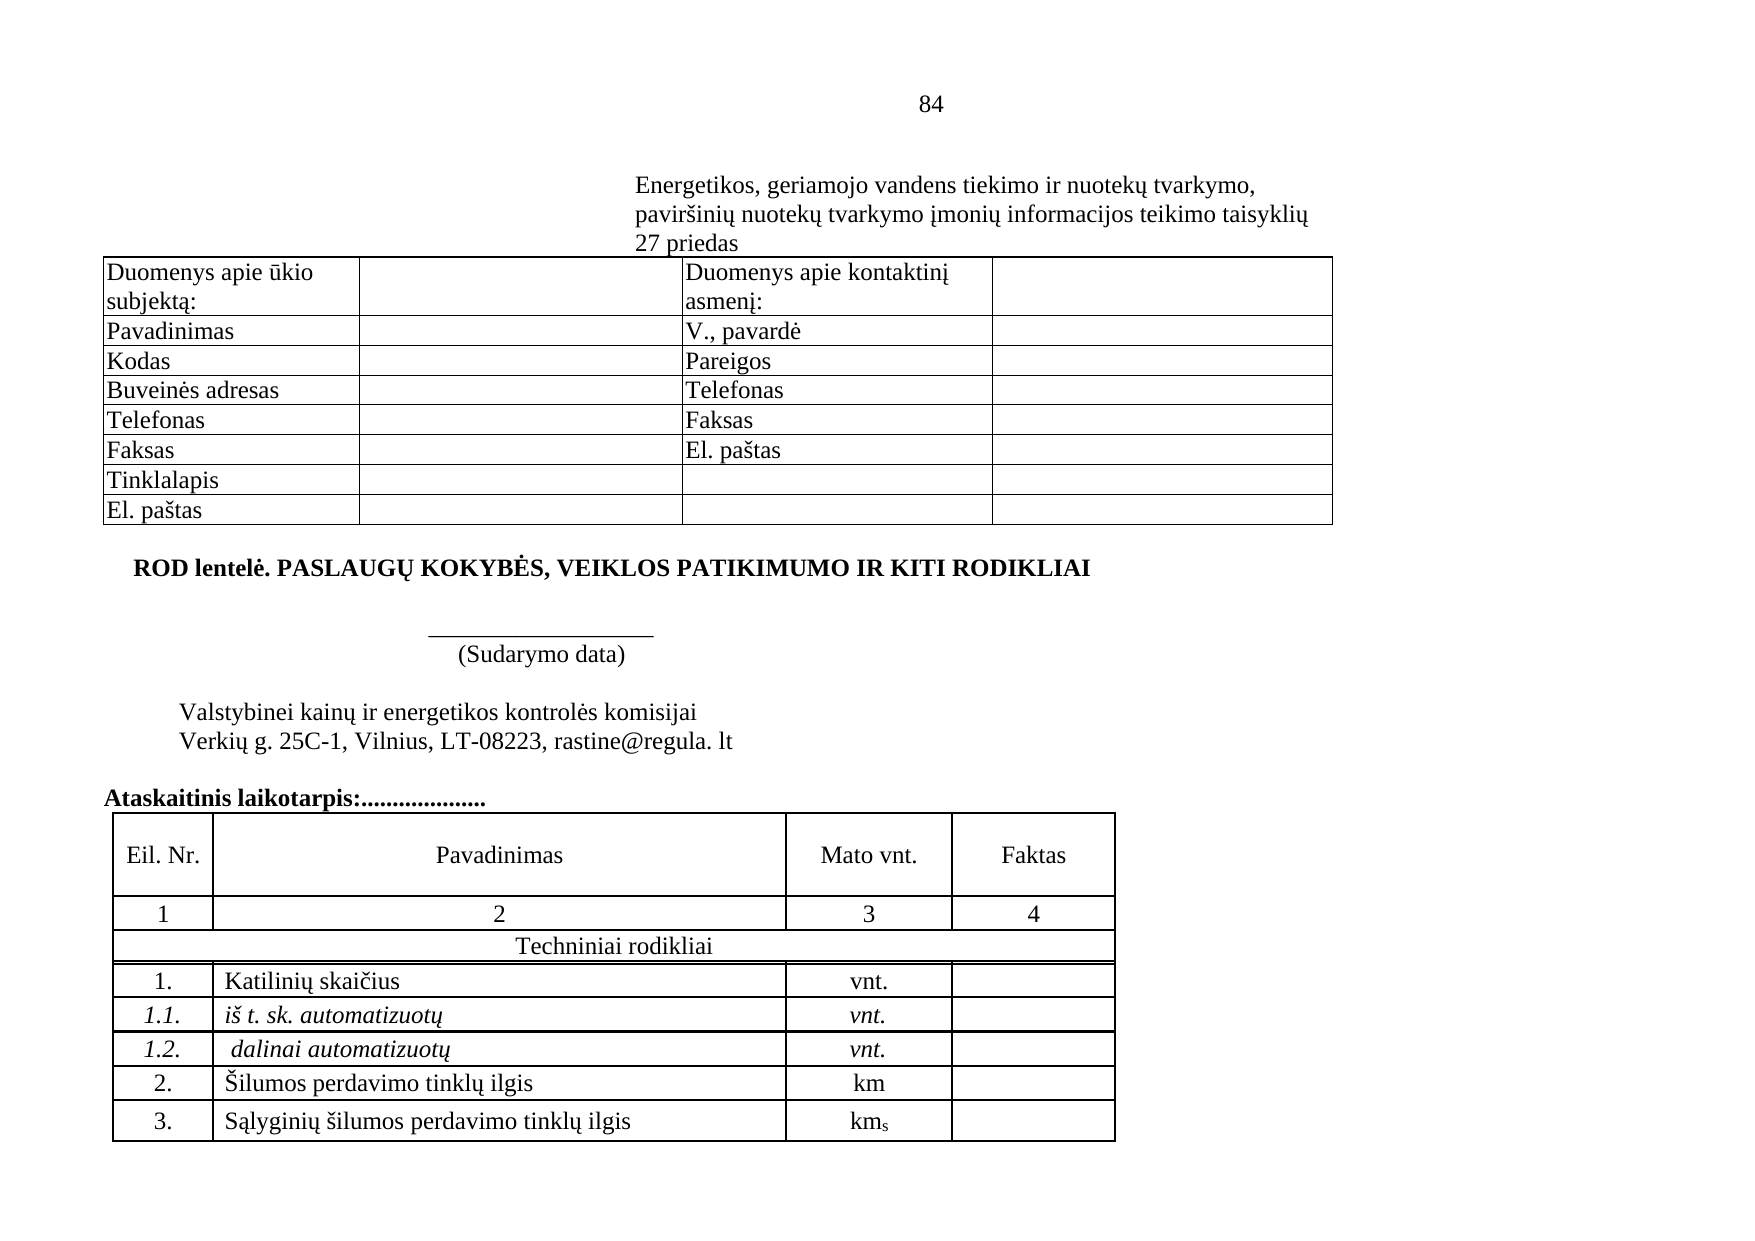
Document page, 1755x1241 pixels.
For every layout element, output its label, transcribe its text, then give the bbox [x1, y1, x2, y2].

table_header Duomenys apie ūkio subjektą: [104, 258, 359, 315]
table_cell [360, 435, 682, 464]
table_cell [953, 965, 1114, 996]
text Verkių g. 25C-1, Vilnius, LT-08223, rastine@regula. lt [103, 726, 1683, 754]
table_cell 3 [787, 897, 951, 929]
table_cell [953, 1101, 1114, 1140]
table_cell 1.1. [114, 998, 212, 1030]
table_cell 1.2. [114, 1033, 212, 1065]
text paviršinių nuotekų tvarkymo įmonių informacijos teikimo taisyklių [635, 199, 1683, 228]
text (Sudarymo data) [458, 639, 1683, 668]
table_cell Telefonas [683, 376, 992, 404]
table_cell [953, 1067, 1114, 1099]
table_cell [993, 346, 1332, 374]
table_cell [993, 316, 1332, 345]
table_cell [360, 346, 682, 374]
table_cell [953, 998, 1114, 1030]
table_cell Buveinės adresas [104, 376, 359, 404]
text Ataskaitinis laikotarpis:.................... [103, 783, 1683, 812]
table_cell [683, 465, 992, 494]
table_cell Pareigos [683, 346, 992, 374]
table_cell [360, 405, 682, 434]
table_cell 1. [114, 965, 212, 996]
table_cell [360, 465, 682, 494]
table_cell vnt. [787, 998, 951, 1030]
table_header Faktas [953, 814, 1114, 895]
table_cell Pavadinimas [104, 316, 359, 345]
table_header Pavadinimas [214, 814, 785, 895]
table_cell V., pavardė [683, 316, 992, 345]
table_cell [993, 376, 1332, 404]
table_cell Tinklalapis [104, 465, 359, 494]
table_cell [360, 376, 682, 404]
text Energetikos, geriamojo vandens tiekimo ir nuotekų tvarkymo, [635, 170, 1683, 199]
table_cell vnt. [787, 965, 951, 996]
table_cell 1 [114, 897, 212, 929]
text __________________ [428, 611, 1683, 639]
text Valstybinei kainų ir energetikos kontrolės komisijai [103, 697, 1683, 726]
table_cell [993, 435, 1332, 464]
text ROD lentelė. PASLAUGŲ KOKYBĖS, VEIKLOS PATIKIMUMO IR KITI RODIKLIAI [133, 553, 1683, 582]
table_header [993, 258, 1332, 315]
table_cell Šilumos perdavimo tinklų ilgis [214, 1067, 785, 1099]
table_cell Faksas [683, 405, 992, 434]
table_cell 4 [953, 897, 1114, 929]
table_cell Katilinių skaičius [214, 965, 785, 996]
table_header Duomenys apie kontaktinį asmenį: [683, 258, 992, 315]
table_header [360, 258, 682, 315]
table_cell 2 [214, 897, 785, 929]
table_cell [953, 1033, 1114, 1065]
table_cell El. paštas [104, 495, 359, 523]
table_cell dalinai automatizuotų [214, 1033, 785, 1065]
table_cell Faksas [104, 435, 359, 464]
table_cell [993, 495, 1332, 523]
table_header Eil. Nr. [114, 814, 212, 895]
text 27 priedas [635, 228, 1683, 256]
table_header Mato vnt. [787, 814, 951, 895]
table_cell Sąlyginių šilumos perdavimo tinklų ilgis [214, 1101, 785, 1140]
table_cell [993, 405, 1332, 434]
table_cell [360, 495, 682, 523]
table_cell El. paštas [683, 435, 992, 464]
table_cell vnt. [787, 1033, 951, 1065]
table_cell 3. [114, 1101, 212, 1140]
table_cell kms [787, 1101, 951, 1140]
table_cell Kodas [104, 346, 359, 374]
table_cell km [787, 1067, 951, 1099]
table_cell [360, 316, 682, 345]
table_cell iš t. sk. automatizuotų [214, 998, 785, 1030]
table_cell [993, 465, 1332, 494]
table_cell 2. [114, 1067, 212, 1099]
table_cell Techniniai rodikliai [114, 931, 1114, 960]
table_cell Telefonas [104, 405, 359, 434]
table_cell [683, 495, 992, 523]
